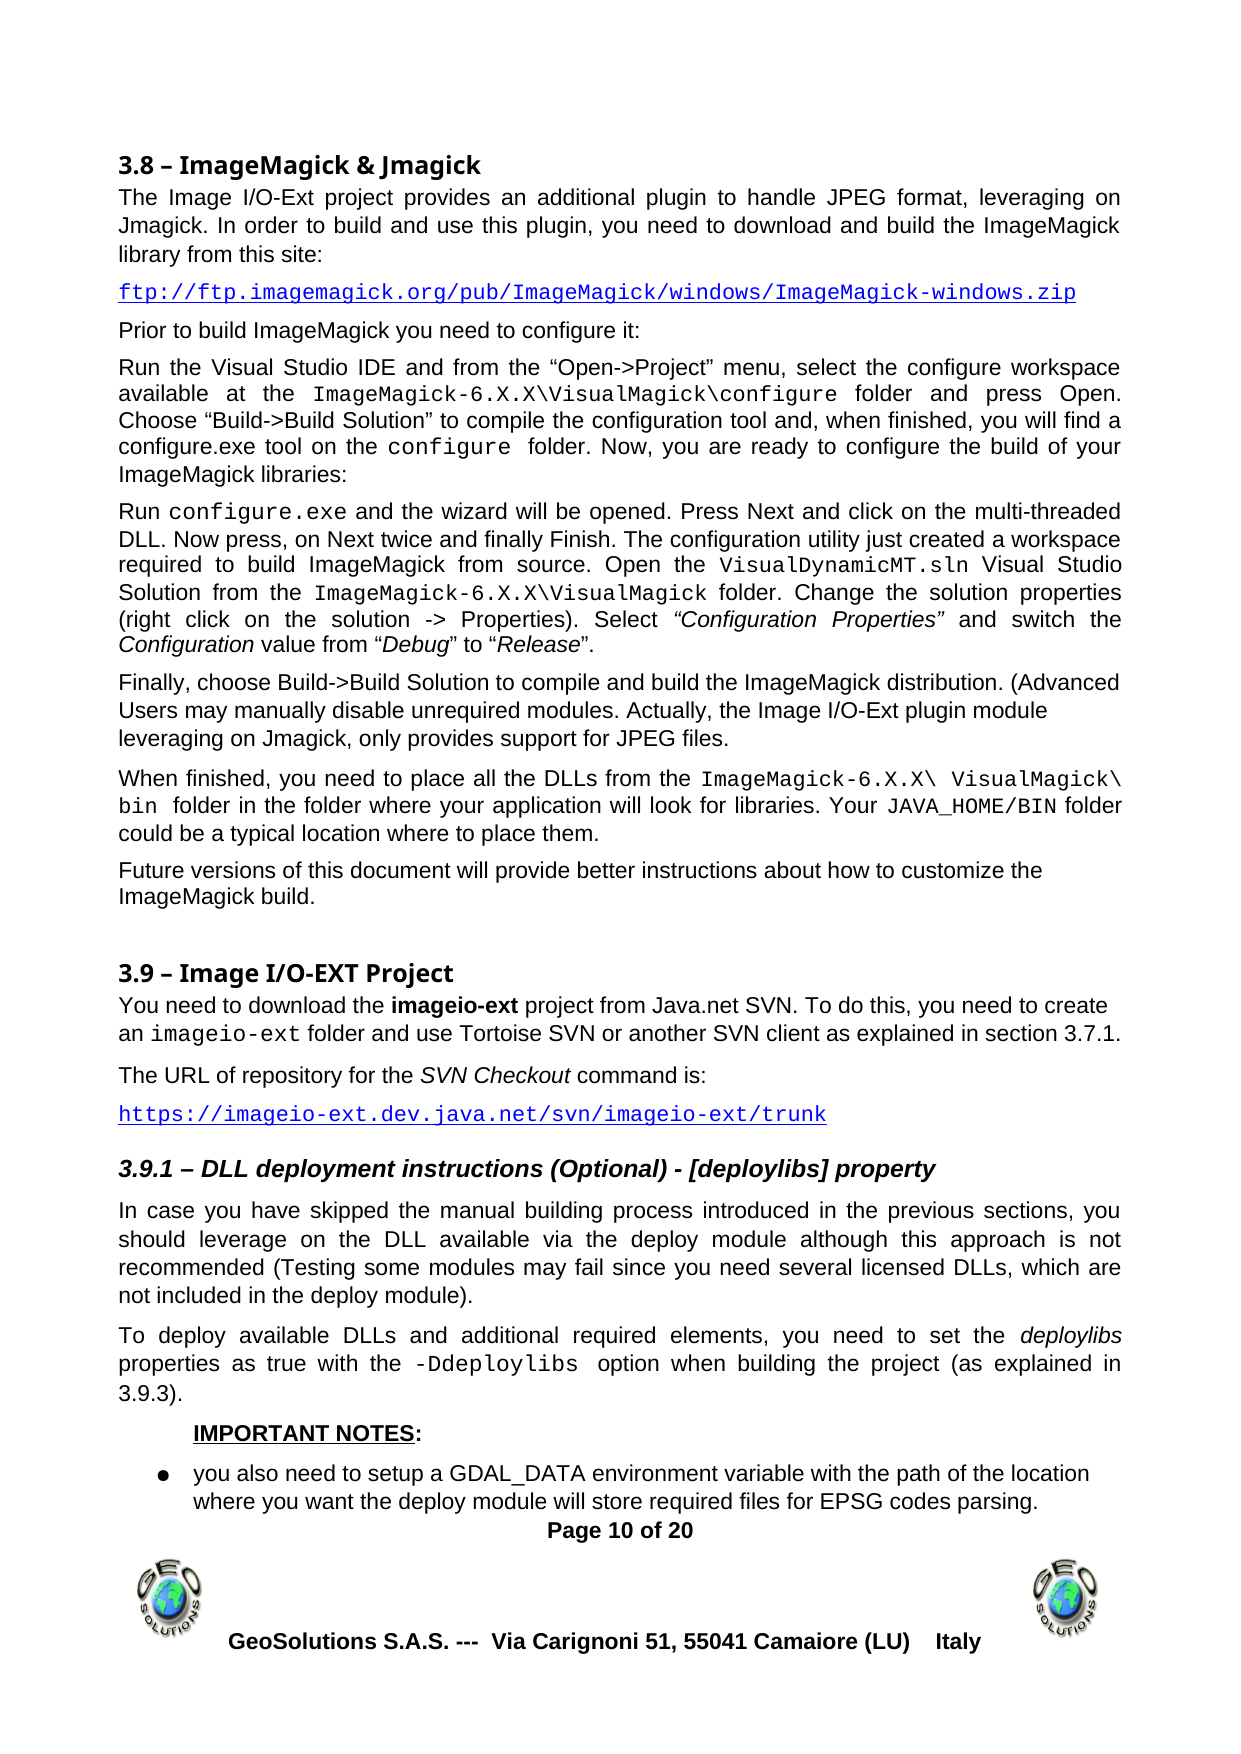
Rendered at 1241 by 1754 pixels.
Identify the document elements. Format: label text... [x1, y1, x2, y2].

list IMPORTANT NOTES: [156, 1421, 1122, 1446]
list you also need to setup a GDAL_DATA environment variable with the path of the location where you want the deploy module will store required files for EPSG codes parsing. [156, 1461, 1122, 1514]
subtitle 3.9.1 – DLL deployment instructions (Optional) - [deploylibs] property [118, 1155, 1122, 1183]
text In case you have skipped the manual building process introduced in the previous sections, you should leverage on the DLL available via the deploy module although this approach is not recommended (Testing some modules may fail since you need several licensed DLLs, which are not included in the deploy module). [118, 1198, 1122, 1308]
picture [1030, 1552, 1101, 1641]
text The Image I/O-Ext project provides an additional plugin to handle JPEG format, leveraging on Jmagick. In order to build and use this plugin, you need to download and build the ImageMagick library from this site: [118, 185, 1122, 267]
text Prior to build ImageMagick you need to configure it: [118, 318, 1122, 343]
text Finally, choose Build->Build Solution to compile and build the ImageMagick distribution. (Advanced Users may manually disable unrequired modules. Actually, the Image I/O-Ext plugin module leveraging on Jmagick, only provides support for JPEG files. [118, 669, 1122, 751]
text To deploy available DLLs and additional required elements, you need to set the deploylibs properties as true with the -Ddeploylibs option when building the project (as explained in 3.9.3). [118, 1322, 1122, 1406]
text The URL of repository for the SVN Checkout command is: [118, 1063, 1122, 1089]
text https://imageio-ext.dev.java.net/svn/imageio-ext/trunk [118, 1103, 1122, 1128]
text Future versions of this document will provide better instructions about how to customize the ImageMagick build. [118, 858, 1122, 935]
text Run configure.exe and the wizard will be opened. Press Next and click on the multi-threaded DLL. Now press, on Next twice and finally Finish. The configuration utility just created a workspace required to build ImageMagick from source. Open the VisualDynamicMT.sln Visual Studio Solution from the ImageMagick-6.X.X\VisualMagick folder. Change the solution properties (right click on the solution -> Properties). Select “Configuration Properties” and switch the Configuration value from “Debug” to “Release”. [118, 499, 1122, 658]
text You need to download the imageio-ext project from Java.net SVN. To do this, you need to create an imageio-ext folder and use Tortoise SVN or another SVN client as explained in section 3.7.1. [118, 993, 1122, 1049]
picture [134, 1552, 205, 1641]
text When finished, you need to place all the DLLs from the ImageMagick-6.X.X\ VisualMagick\bin folder in the folder where your application will look for libraries. Your JAVA_HOME/BIN folder could be a typical location where to place them. [118, 766, 1122, 846]
text ftp://ftp.imagemagick.org/pub/ImageMagick/windows/ImageMagick-windows.zip [118, 281, 1122, 306]
subtitle 3.9 – Image I/O-EXT Project [118, 956, 1122, 990]
subtitle 3.8 – ImageMagick & Jmagick [118, 148, 1122, 182]
text Run the Visual Studio IDE and from the “Open->Project” menu, select the configure workspace available at the ImageMagick-6.X.X\VisualMagick\configure folder and press Open. Choose “Build->Build Solution” to compile the configuration tool and, when finished, you will find a configure.exe tool on the configure folder. Now, you are ready to configure the build of your ImageMagick libraries: [118, 355, 1122, 487]
